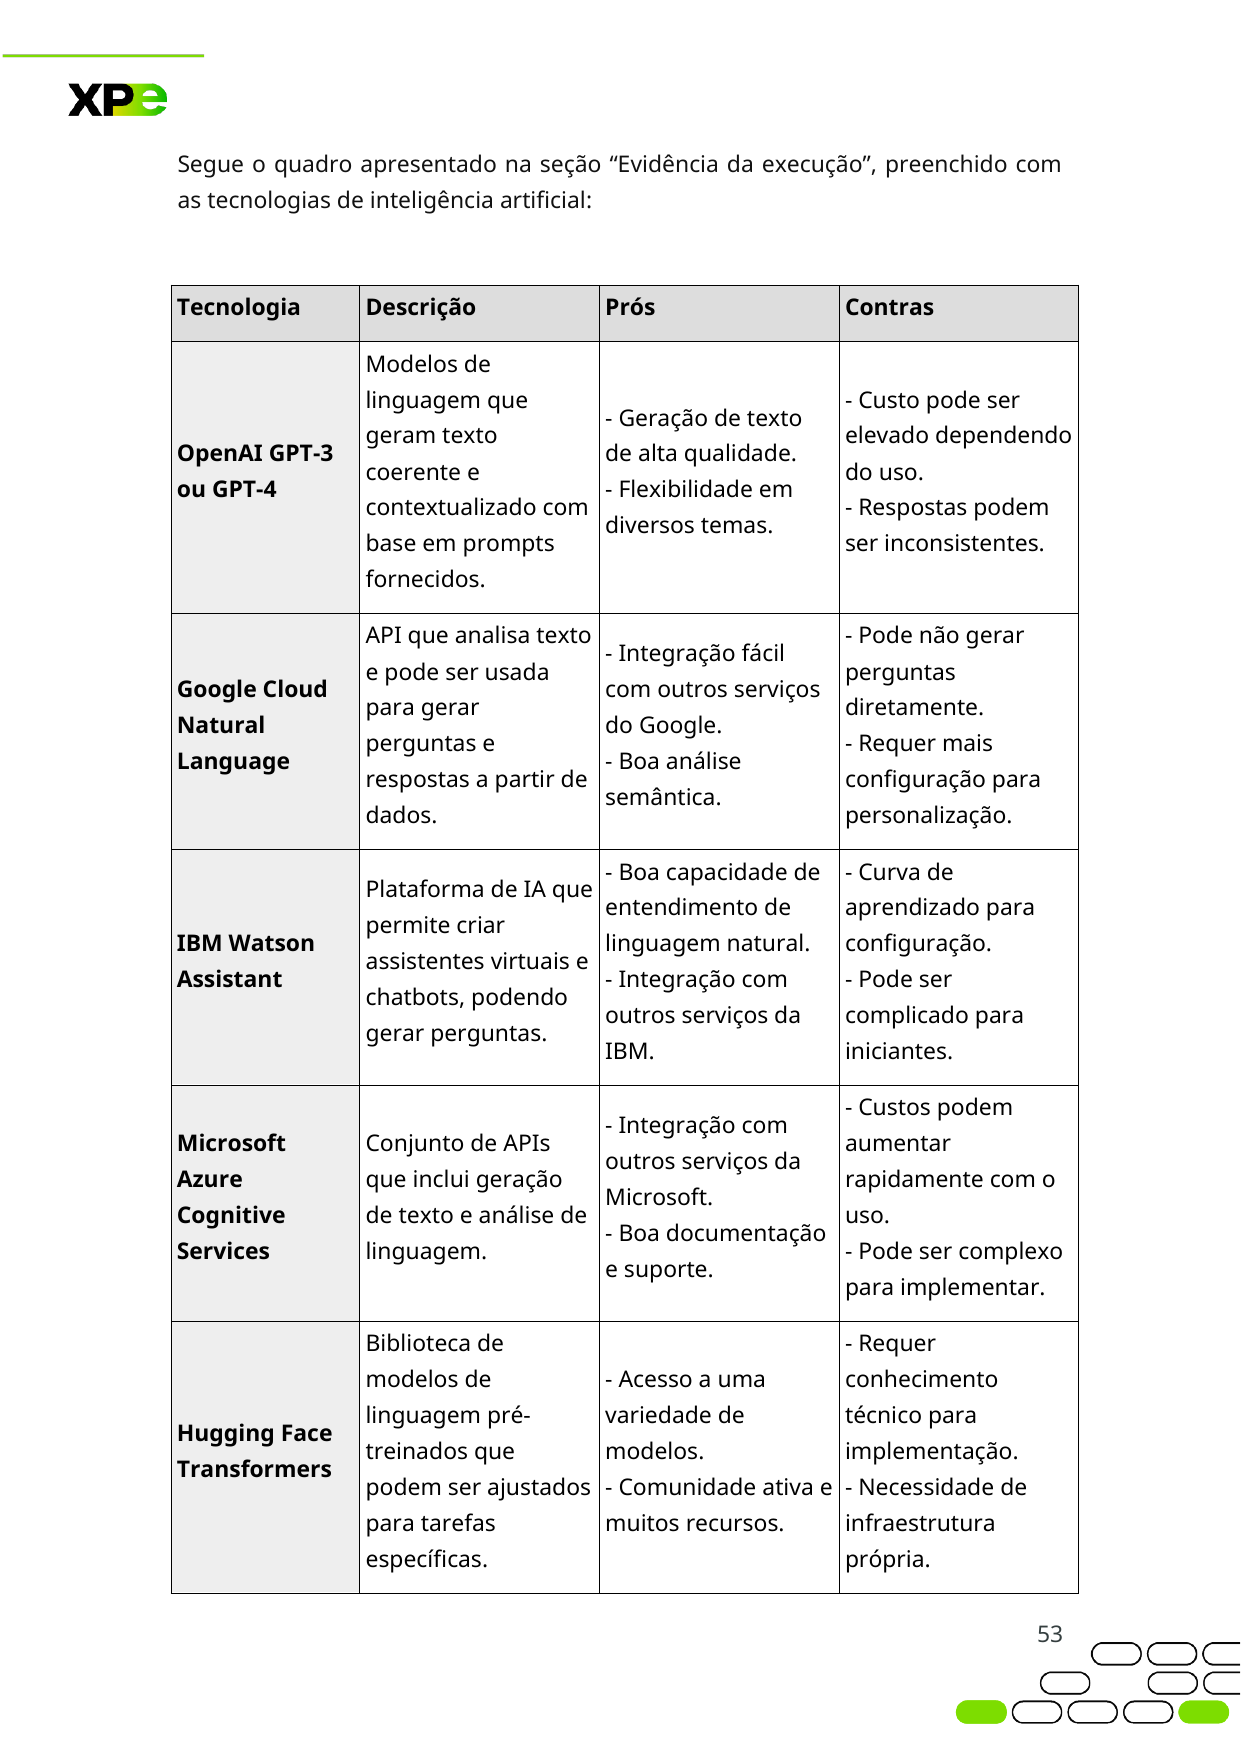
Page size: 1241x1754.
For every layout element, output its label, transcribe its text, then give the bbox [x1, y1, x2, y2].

table_cell - Curva de aprendizado para configuração. - Pode ser complicado para iniciantes. [840, 850, 1078, 1084]
table_cell Hugging Face Transformers [172, 1322, 359, 1592]
text Segue o quadro apresentado na seção “Evidência da execução”, preenchido com as tecnologias de inteligência artificial: [177, 148, 1063, 215]
table_cell Modelos de linguagem que geram texto coerente e contextualizado com base em prompts fornecidos. [360, 342, 599, 613]
table_cell - Geração de texto de alta qualidade. - Flexibilidade em diversos temas. [600, 342, 839, 613]
table_cell - Custo pode ser elevado dependendo do uso. - Respostas podem ser inconsistentes. [840, 342, 1078, 613]
table_cell OpenAI GPT-3 ou GPT-4 [172, 342, 359, 613]
table_header Prós [600, 286, 839, 341]
table_cell Plataforma de IA que permite criar assistentes virtuais e chatbots, podendo gerar perguntas. [360, 850, 599, 1084]
picture [2, 51, 205, 148]
table_header Tecnologia [172, 286, 359, 341]
table_cell Microsoft Azure Cognitive Services [172, 1086, 359, 1321]
table_cell API que analisa texto e pode ser usada para gerar perguntas e respostas a partir de dados. [360, 614, 599, 849]
table_cell Google Cloud Natural Language [172, 614, 359, 849]
table_cell Biblioteca de modelos de linguagem pré-treinados que podem ser ajustados para tarefas específicas. [360, 1322, 599, 1592]
table_header Contras [840, 286, 1078, 341]
picture [955, 1642, 1241, 1724]
table_cell - Boa capacidade de entendimento de linguagem natural. - Integração com outros serviços da IBM. [600, 850, 839, 1084]
table_cell - Acesso a uma variedade de modelos. - Comunidade ativa e muitos recursos. [600, 1322, 839, 1592]
table_cell - Custos podem aumentar rapidamente com o uso. - Pode ser complexo para implementar. [840, 1086, 1078, 1321]
table_cell - Integração fácil com outros serviços do Google. - Boa análise semântica. [600, 614, 839, 849]
table_cell - Integração com outros serviços da Microsoft. - Boa documentação e suporte. [600, 1086, 839, 1321]
table_cell IBM Watson Assistant [172, 850, 359, 1084]
table_cell - Requer conhecimento técnico para implementação. - Necessidade de infraestrutura própria. [840, 1322, 1078, 1592]
table_cell - Pode não gerar perguntas diretamente. - Requer mais configuração para personalização. [840, 614, 1078, 849]
table_header Descrição [360, 286, 599, 341]
table_cell Conjunto de APIs que inclui geração de texto e análise de linguagem. [360, 1086, 599, 1321]
